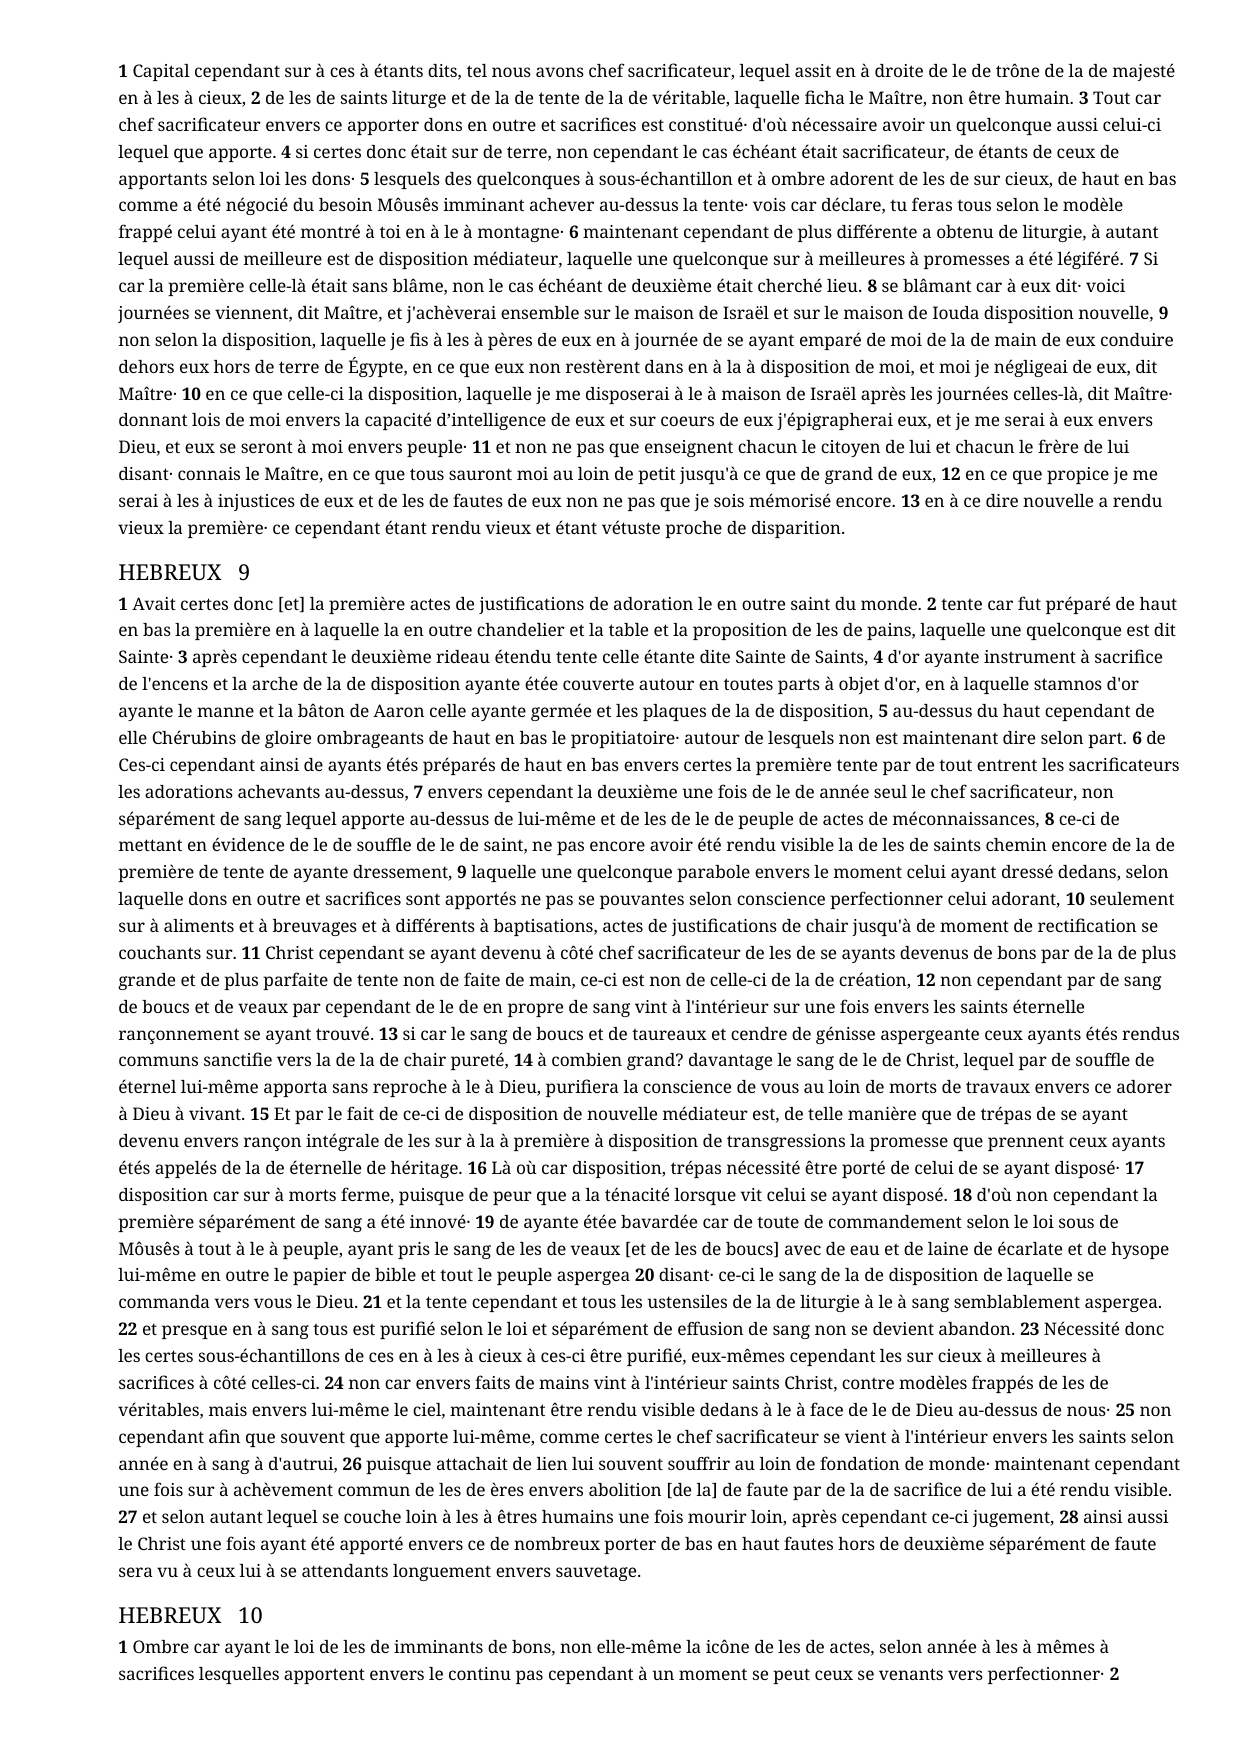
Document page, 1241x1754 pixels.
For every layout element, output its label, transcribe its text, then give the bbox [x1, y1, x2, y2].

text HEBREUX 10 [118, 1601, 1181, 1630]
text 1 Avait certes donc [et] la première actes de justifications de adoration le en outre saint du monde. 2 tente car fut préparé de haut en bas la première en à laquelle la en outre chandelier et la table et la proposition de les de pains, laquelle une quelconque est dit Sainte· 3 après cependant le deuxième rideau étendu tente celle étante dite Sainte de Saints, 4 d'or ayante instrument à sacrifice de l'encens et la arche de la de disposition ayante étée couverte autour en toutes parts à objet d'or, en à laquelle stamnos d'or ayante le manne et la bâton de Aaron celle ayante germée et les plaques de la de disposition, 5 au-dessus du haut cependant de elle Chérubins de gloire ombrageants de haut en bas le propitiatoire· autour de lesquels non est maintenant dire selon part. 6 de Ces-ci cependant ainsi de ayants étés préparés de haut en bas envers certes la première tente par de tout entrent les sacrificateurs les adorations achevants au-dessus, 7 envers cependant la deuxième une fois de le de année seul le chef sacrificateur, non séparément de sang lequel apporte au-dessus de lui-même et de les de le de peuple de actes de méconnaissances, 8 ce-ci de mettant en évidence de le de souffle de le de saint, ne pas encore avoir été rendu visible la de les de saints chemin encore de la de première de tente de ayante dressement, 9 laquelle une quelconque parabole envers le moment celui ayant dressé dedans, selon laquelle dons en outre et sacrifices sont apportés ne pas se pouvantes selon conscience perfectionner celui adorant, 10 seulement sur à aliments et à breuvages et à différents à baptisations, actes de justifications de chair jusqu'à de moment de rectification se couchants sur. 11 Christ cependant se ayant devenu à côté chef sacrificateur de les de se ayants devenus de bons par de la de plus grande et de plus parfaite de tente non de faite de main, ce-ci est non de celle-ci de la de création, 12 non cependant par de sang de boucs et de veaux par cependant de le de en propre de sang vint à l'intérieur sur une fois envers les saints éternelle rançonnement se ayant trouvé. 13 si car le sang de boucs et de taureaux et cendre de génisse aspergeante ceux ayants étés rendus communs sanctifie vers la de la de chair pureté, 14 à combien grand? davantage le sang de le de Christ, lequel par de souffle de éternel lui-même apporta sans reproche à le à Dieu, purifiera la conscience de vous au loin de morts de travaux envers ce adorer à Dieu à vivant. 15 Et par le fait de ce-ci de disposition de nouvelle médiateur est, de telle manière que de trépas de se ayant devenu envers rançon intégrale de les sur à la à première à disposition de transgressions la promesse que prennent ceux ayants étés appelés de la de éternelle de héritage. 16 Là où car disposition, trépas nécessité être porté de celui de se ayant disposé· 17 disposition car sur à morts ferme, puisque de peur que a la ténacité lorsque vit celui se ayant disposé. 18 d'où non cependant la première séparément de sang a été innové· 19 de ayante étée bavardée car de toute de commandement selon le loi sous de Môusês à tout à le à peuple, ayant pris le sang de les de veaux [et de les de boucs] avec de eau et de laine de écarlate et de hysope lui-même en outre le papier de bible et tout le peuple aspergea 20 disant· ce-ci le sang de la de disposition de laquelle se commanda vers vous le Dieu. 21 et la tente cependant et tous les ustensiles de la de liturgie à le à sang semblablement aspergea. 22 et presque en à sang tous est purifié selon le loi et séparément de effusion de sang non se devient abandon. 23 Nécessité donc les certes sous-échantillons de ces en à les à cieux à ces-ci être purifié, eux-mêmes cependant les sur cieux à meilleures à sacrifices à côté celles-ci. 24 non car envers faits de mains vint à l'intérieur saints Christ, contre modèles frappés de les de véritables, mais envers lui-même le ciel, maintenant être rendu visible dedans à le à face de le de Dieu au-dessus de nous· 25 non cependant afin que souvent que apporte lui-même, comme certes le chef sacrificateur se vient à l'intérieur envers les saints selon année en à sang à d'autrui, 26 puisque attachait de lien lui souvent souffrir au loin de fondation de monde· maintenant cependant une fois sur à achèvement commun de les de ères envers abolition [de la] de faute par de la de sacrifice de lui a été rendu visible. 27 et selon autant lequel se couche loin à les à êtres humains une fois mourir loin, après cependant ce-ci jugement, 28 ainsi aussi le Christ une fois ayant été apporté envers ce de nombreux porter de bas en haut fautes hors de deuxième séparément de faute sera vu à ceux lui à se attendants longuement envers sauvetage. [118, 592, 1181, 1582]
text HEBREUX 9 [118, 557, 1181, 587]
text 1 Ombre car ayant le loi de les de imminants de bons, non elle-même la icône de les de actes, selon année à les à mêmes à sacrifices lesquelles apportent envers le continu pas cependant à un moment se peut ceux se venants vers perfectionner· 2 [118, 1635, 1181, 1685]
text 1 Capital cependant sur à ces à étants dits, tel nous avons chef sacrificateur, lequel assit en à droite de le de trône de la de majesté en à les à cieux, 2 de les de saints liturge et de la de tente de la de véritable, laquelle ficha le Maître, non être humain. 3 Tout car chef sacrificateur envers ce apporter dons en outre et sacrifices est constitué· d'où nécessaire avoir un quelconque aussi celui-ci lequel que apporte. 4 si certes donc était sur de terre, non cependant le cas échéant était sacrificateur, de étants de ceux de apportants selon loi les dons· 5 lesquels des quelconques à sous-échantillon et à ombre adorent de les de sur cieux, de haut en bas comme a été négocié du besoin Môusês imminant achever au-dessus la tente· vois car déclare, tu feras tous selon le modèle frappé celui ayant été montré à toi en à le à montagne· 6 maintenant cependant de plus différente a obtenu de liturgie, à autant lequel aussi de meilleure est de disposition médiateur, laquelle une quelconque sur à meilleures à promesses a été légiféré. 7 Si car la première celle-là était sans blâme, non le cas échéant de deuxième était cherché lieu. 8 se blâmant car à eux dit· voici journées se viennent, dit Maître, et j'achèverai ensemble sur le maison de Israël et sur le maison de Iouda disposition nouvelle, 9 non selon la disposition, laquelle je fis à les à pères de eux en à journée de se ayant emparé de moi de la de main de eux conduire dehors eux hors de terre de Égypte, en ce que eux non restèrent dans en à la à disposition de moi, et moi je négligeai de eux, dit Maître· 10 en ce que celle-ci la disposition, laquelle je me disposerai à le à maison de Israël après les journées celles-là, dit Maître· donnant lois de moi envers la capacité d’intelligence de eux et sur coeurs de eux j'épigrapherai eux, et je me serai à eux envers Dieu, et eux se seront à moi envers peuple· 11 et non ne pas que enseignent chacun le citoyen de lui et chacun le frère de lui disant· connais le Maître, en ce que tous sauront moi au loin de petit jusqu'à ce que de grand de eux, 12 en ce que propice je me serai à les à injustices de eux et de les de fautes de eux non ne pas que je sois mémorisé encore. 13 en à ce dire nouvelle a rendu vieux la première· ce cependant étant rendu vieux et étant vétuste proche de disparition. [118, 59, 1181, 539]
